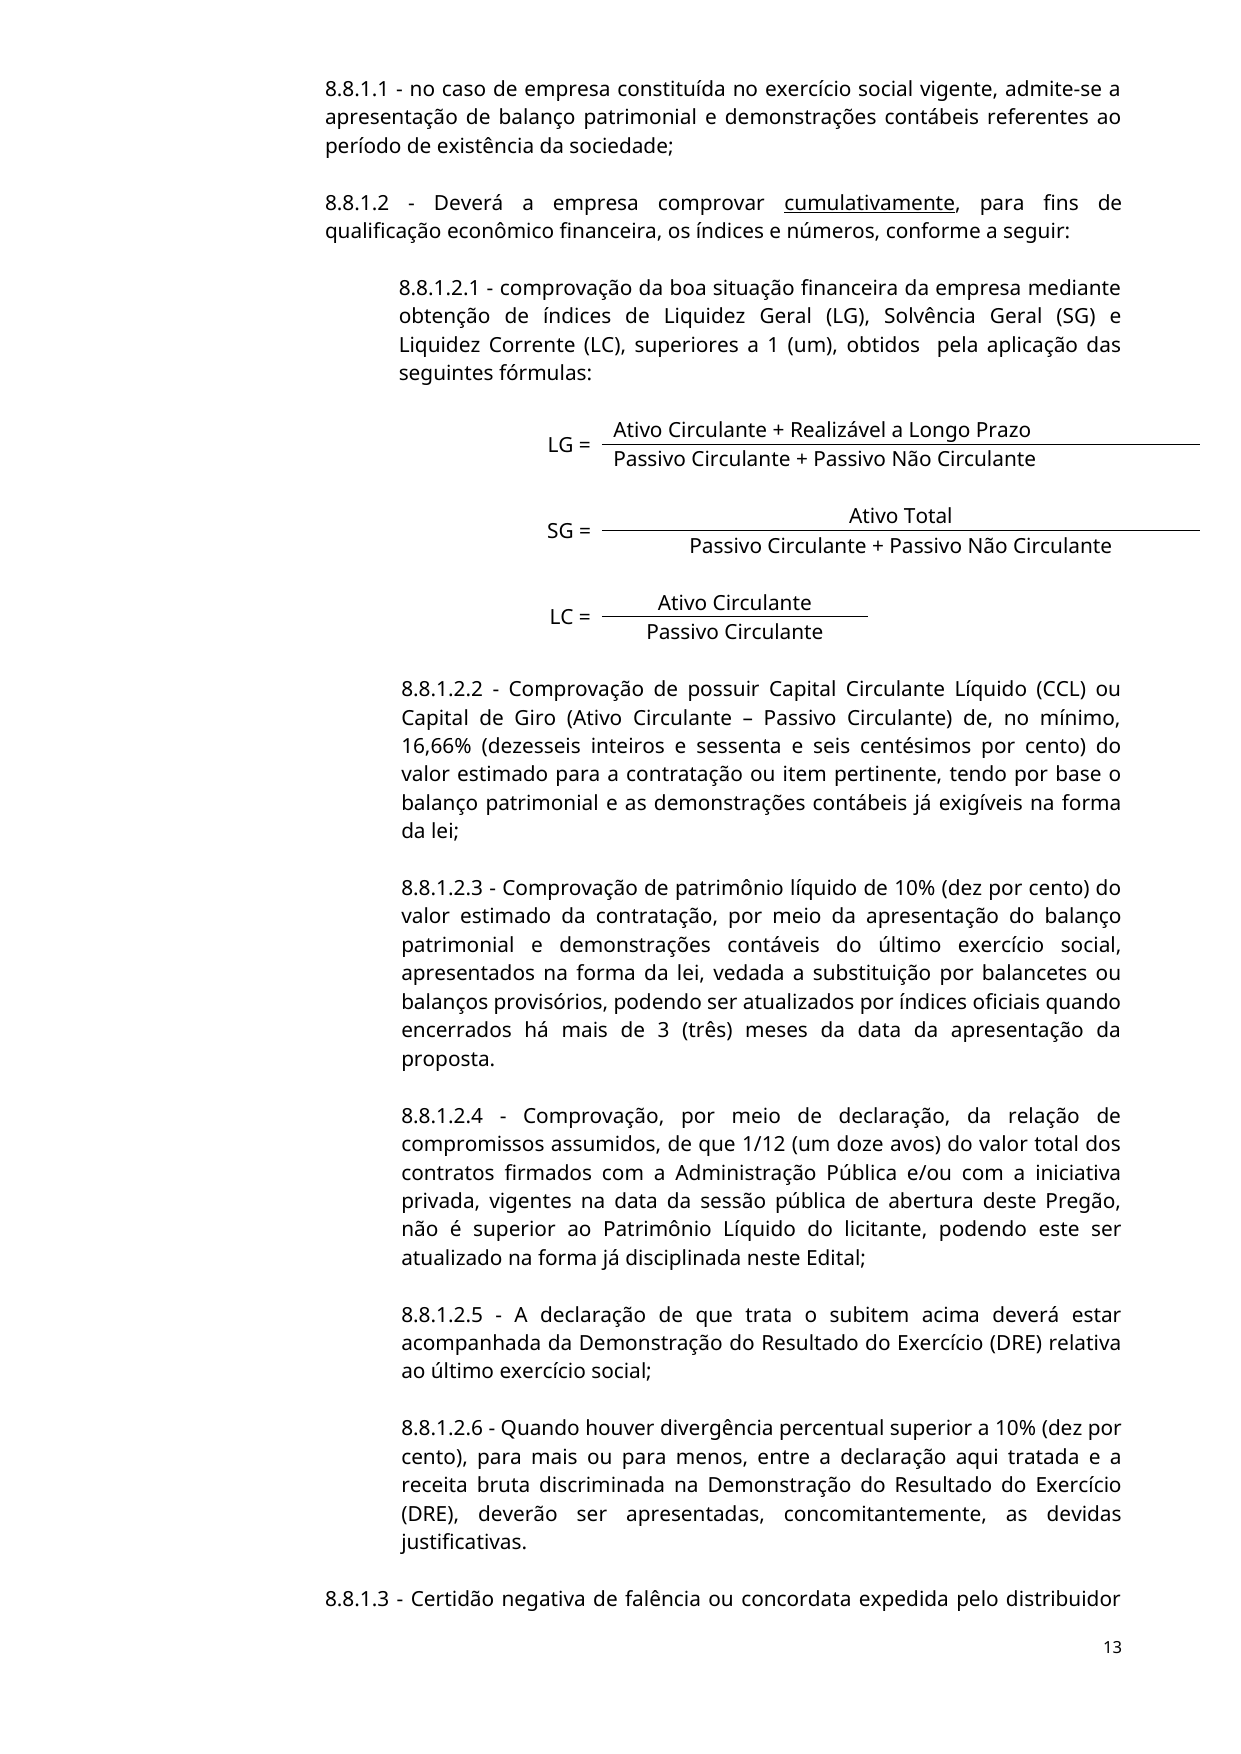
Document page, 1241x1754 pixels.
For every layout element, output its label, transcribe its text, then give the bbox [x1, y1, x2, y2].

text 8.8.1.3 - Certidão negativa de falência ou concordata expedida pelo distribuidor [325, 1584, 1122, 1613]
table_header Ativo Circulante + Realizável a Longo Prazo [602, 415, 1200, 443]
text 8.8.1.2.5 - A declaração de que trata o subitem acima deverá estar acompanhada da Demonstração do Resultado do Exercício (DRE) relativa ao último exercício social; [401, 1300, 1122, 1385]
text 8.8.1.1 - no caso de empresa constituída no exercício social vigente, admite-se a apresentação de balanço patrimonial e demonstrações contábeis referentes ao período de existência da sociedade; [325, 74, 1122, 159]
table_header LC = [369, 588, 602, 646]
text 8.8.1.2.4 - Comprovação, por meio de declaração, da relação de compromissos assumidos, de que 1/12 (um doze avos) do valor total dos contratos firmados com a Administração Pública e/ou com a iniciativa privada, vigentes na data da sessão pública de abertura deste Pregão, não é superior ao Patrimônio Líquido do licitante, podendo este ser atualizado na forma já disciplinada neste Edital; [401, 1101, 1122, 1271]
text 8.8.1.2.1 - comprovação da boa situação financeira da empresa mediante obtenção de índices de Liquidez Geral (LG), Solvência Geral (SG) e Liquidez Corrente (LC), superiores a 1 (um), obtidos pela aplicação das seguintes fórmulas: [398, 273, 1122, 387]
table_cell Passivo Circulante + Passivo Não Circulante [602, 445, 1200, 473]
text 8.8.1.2.6 - Quando houver divergência percentual superior a 10% (dez por cento), para mais ou para menos, entre a declaração aqui tratada e a receita bruta discriminada na Demonstração do Resultado do Exercício (DRE), deverão ser apresentadas, concomitantemente, as devidas justificativas. [401, 1413, 1122, 1556]
table_header LG = [369, 415, 602, 473]
text 8.8.1.2.2 - Comprovação de possuir Capital Circulante Líquido (CCL) ou Capital de Giro (Ativo Circulante – Passivo Circulante) de, no mínimo, 16,66% (dezesseis inteiros e sessenta e seis centésimos por cento) do valor estimado para a contratação ou item pertinente, tendo por base o balanço patrimonial e as demonstrações contábeis já exigíveis na forma da lei; [401, 674, 1122, 845]
text 8.8.1.2 - Deverá a empresa comprovar cumulativamente, para fins de qualificação econômico financeira, os índices e números, conforme a seguir: [325, 188, 1122, 244]
table_cell Passivo Circulante + Passivo Não Circulante [602, 531, 1200, 559]
table_cell Passivo Circulante [602, 617, 868, 646]
table_header SG = [369, 501, 602, 559]
text 8.8.1.2.3 - Comprovação de patrimônio líquido de 10% (dez por cento) do valor estimado da contratação, por meio da apresentação do balanço patrimonial e demonstrações contáveis do último exercício social, apresentados na forma da lei, vedada a substituição por balancetes ou balanços provisórios, podendo ser atualizados por índices oficiais quando encerrados há mais de 3 (três) meses da data da apresentação da proposta. [401, 873, 1122, 1072]
table_header Ativo Circulante [602, 588, 868, 616]
table_header Ativo Total [602, 501, 1200, 530]
